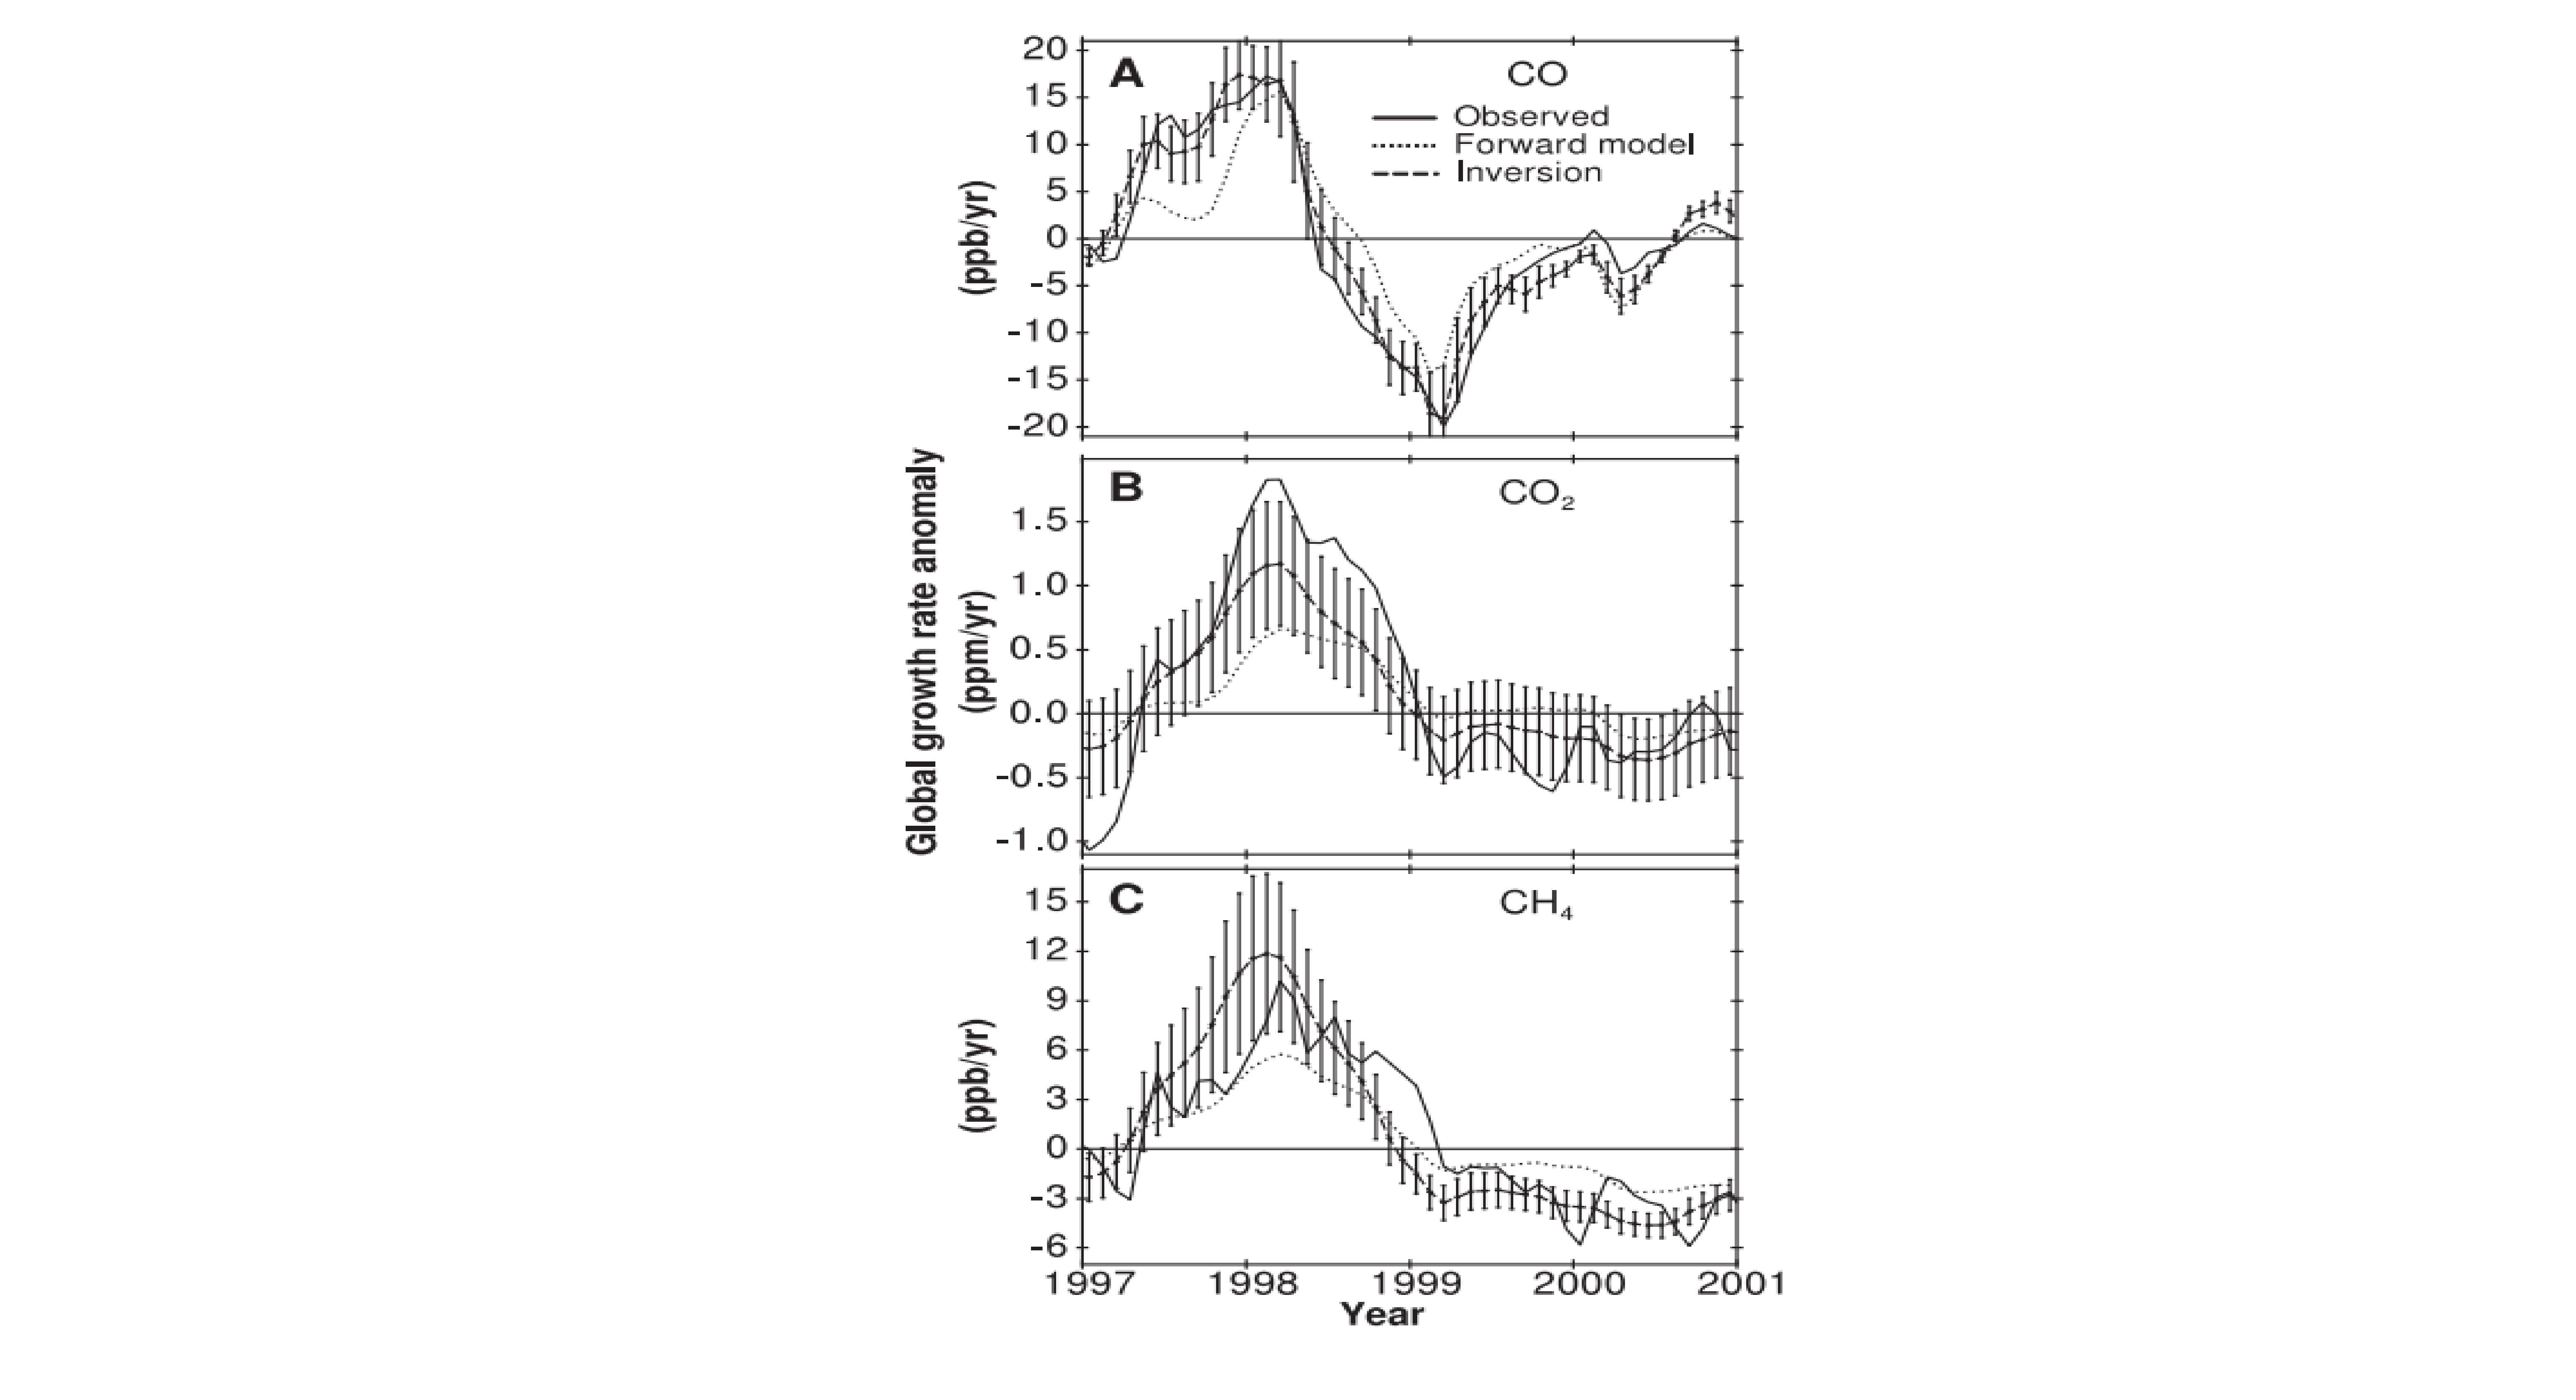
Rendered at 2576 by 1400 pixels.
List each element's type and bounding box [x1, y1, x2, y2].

picture [871, 19, 1792, 1336]
